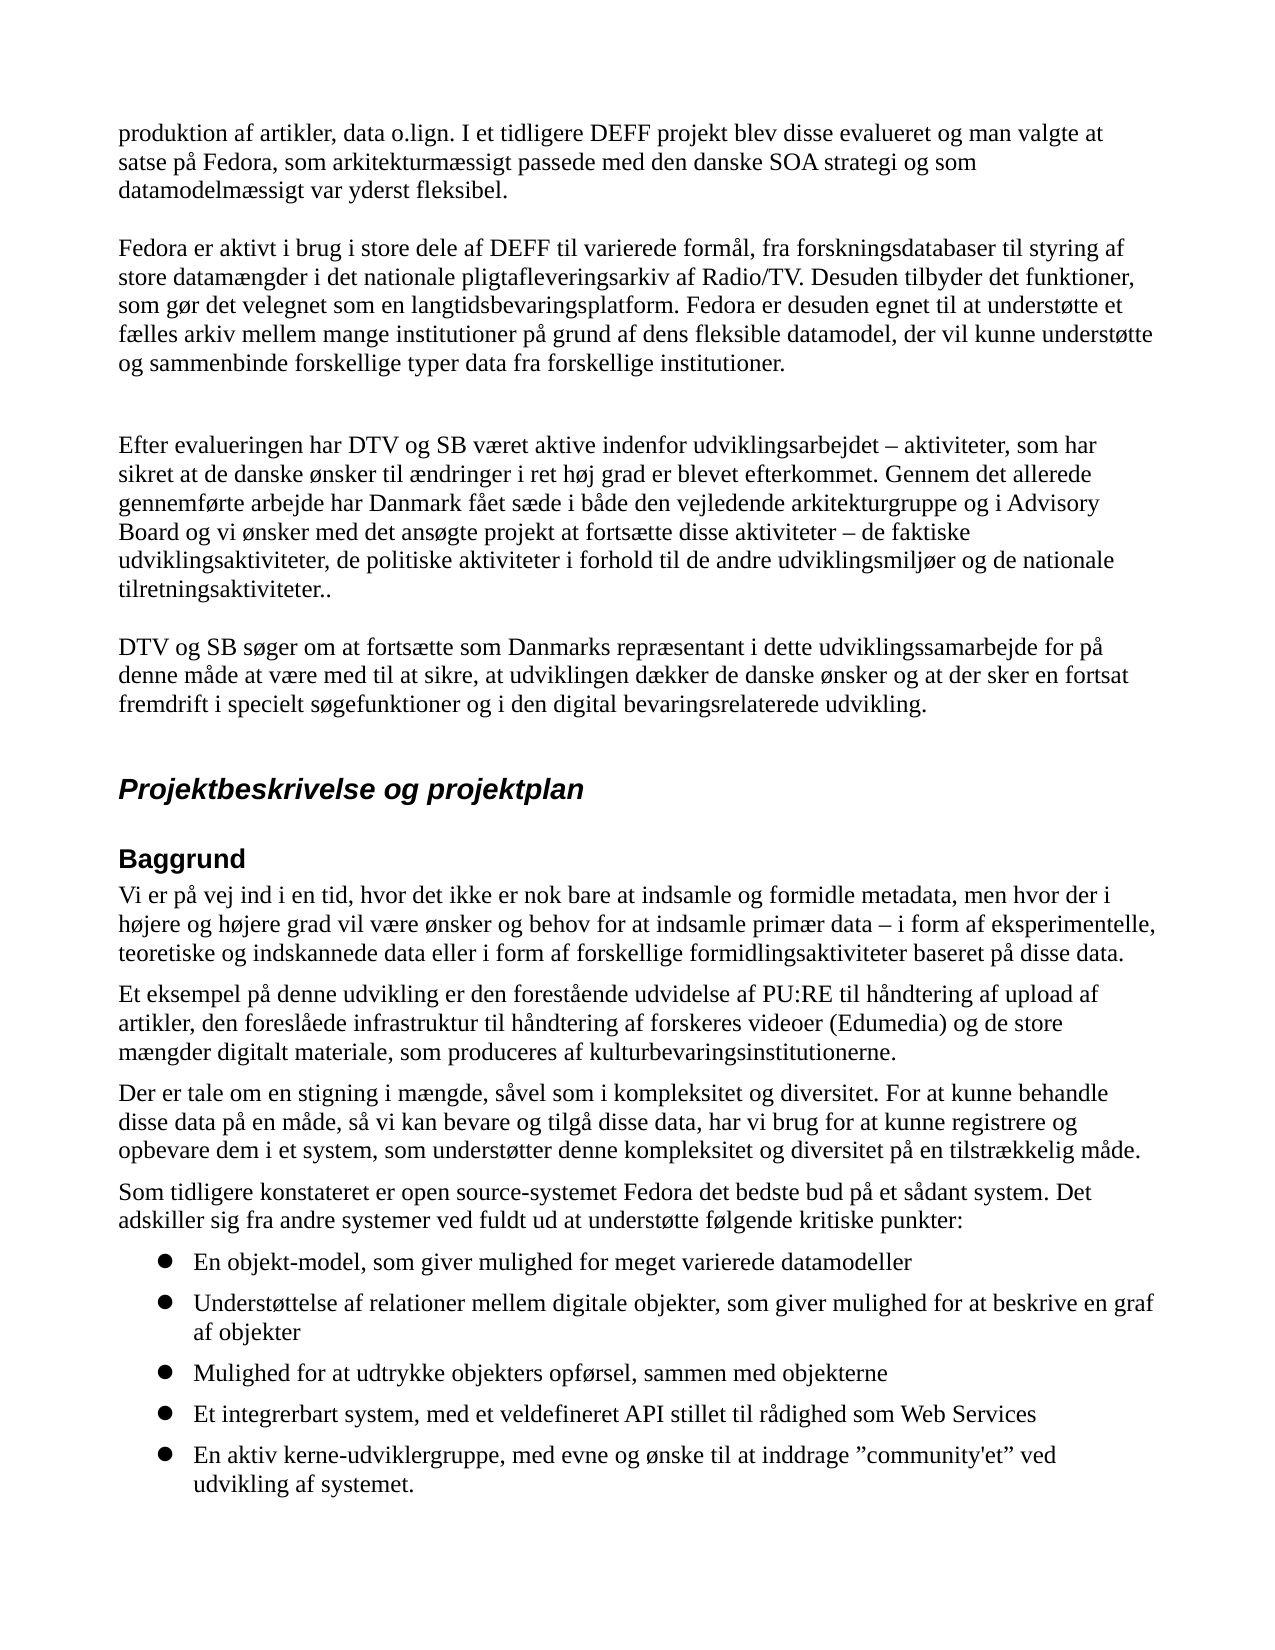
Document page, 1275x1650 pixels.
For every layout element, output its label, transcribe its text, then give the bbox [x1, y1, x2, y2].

list Et integrerbart system, med et veldefineret API stillet til rådighed som Web Services [156, 1399, 1157, 1428]
subtitle Baggrund [118, 843, 1157, 874]
text Vi er på vej ind i en tid, hvor det ikke er nok bare at indsamle og formidle metadata, men hvor der i højere og højere grad vil være ønsker og behov for at indsamle primær data – i form af eksperimentelle, teoretiske og indskannede data eller i form af forskellige formidlingsaktiviteter baseret på disse data. [118, 880, 1157, 967]
text Der er tale om en stigning i mængde, såvel som i kompleksitet og diversitet. For at kunne behandle disse data på en måde, så vi kan bevare og tilgå disse data, har vi brug for at kunne registrere og opbevare dem i et system, som understøtter denne kompleksitet og diversitet på en tilstrækkelig måde. [118, 1078, 1157, 1164]
subtitle Projektbeskrivelse og projektplan [118, 772, 1157, 805]
text Et eksempel på denne udvikling er den forestående udvidelse af PU:RE til håndtering af upload af artikler, den foreslåede infrastruktur til håndtering af forskeres videoer (Edumedia) og de store mængder digitalt materiale, som produceres af kulturbevaringsinstitutionerne. [118, 979, 1157, 1065]
list En aktiv kerne-udviklergruppe, med evne og ønske til at inddrage ”community'et” ved udvikling af systemet. [156, 1440, 1157, 1498]
list En objekt-model, som giver mulighed for meget varierede datamodel­ler [156, 1247, 1157, 1275]
text Fedora er aktivt i brug i store dele af DEFF til varierede formål, fra forskningsdatabaser til styring af store datamængder i det nationale pligtafleveringsarkiv af Radio/TV. Desuden tilbyder det funktioner, som gør det velegnet som en langtidsbevarings­platform. Fedora er desuden egnet til at understøtte et fælles arkiv mellem mange institutioner på grund af dens fleksible datamodel, der vil kunne understøtte og sammenbinde forskellige typer data fra forskellige institutioner. [118, 233, 1157, 377]
list Understøttelse af relationer mellem digitale objekter, som giver mulighed for at beskrive en graf af objekter [156, 1288, 1157, 1345]
text produktion af artikler, data o.lign. I et tidligere DEFF projekt blev disse evalueret og man valgte at satse på Fedora, som arkitekturmæssigt passede med den danske SOA strategi og som datamodelmæssigt var yderst fleksibel. [118, 118, 1157, 204]
text Efter evalueringen har DTV og SB været aktive indenfor udviklingsarbejdet – aktiviteter, som har sikret at de danske ønsker til ændringer i ret høj grad er blevet efterkommet. Gennem det allerede gennemførte arbejde har Danmark fået sæde i både den vejledende arkitekturgruppe og i Advisory Board og vi ønsker med det ansøgte projekt at fortsætte disse aktiviteter – de faktiske udviklingsaktiviteter, de politiske aktiviteter i forhold til de andre udviklingsmiljøer og de nationale tilretningsaktiviteter.. [118, 431, 1157, 603]
text DTV og SB søger om at fortsætte som Danmarks repræsentant i dette udviklingssamarbejde for på denne måde at være med til at sikre, at udviklingen dækker de danske ønsker og at der sker en fortsat fremdrift i specielt søgefunktioner og i den digital bevaringsrelaterede udvikling. [118, 632, 1157, 718]
text Som tidligere konstateret er open source-systemet Fedora det bedste bud på et sådant system. Det adskiller sig fra andre systemer ved fuldt ud at understøtte følgende kritiske punkter: [118, 1177, 1157, 1234]
list Mulighed for at udtrykke objekters opførsel, sammen med objekterne [156, 1358, 1157, 1387]
